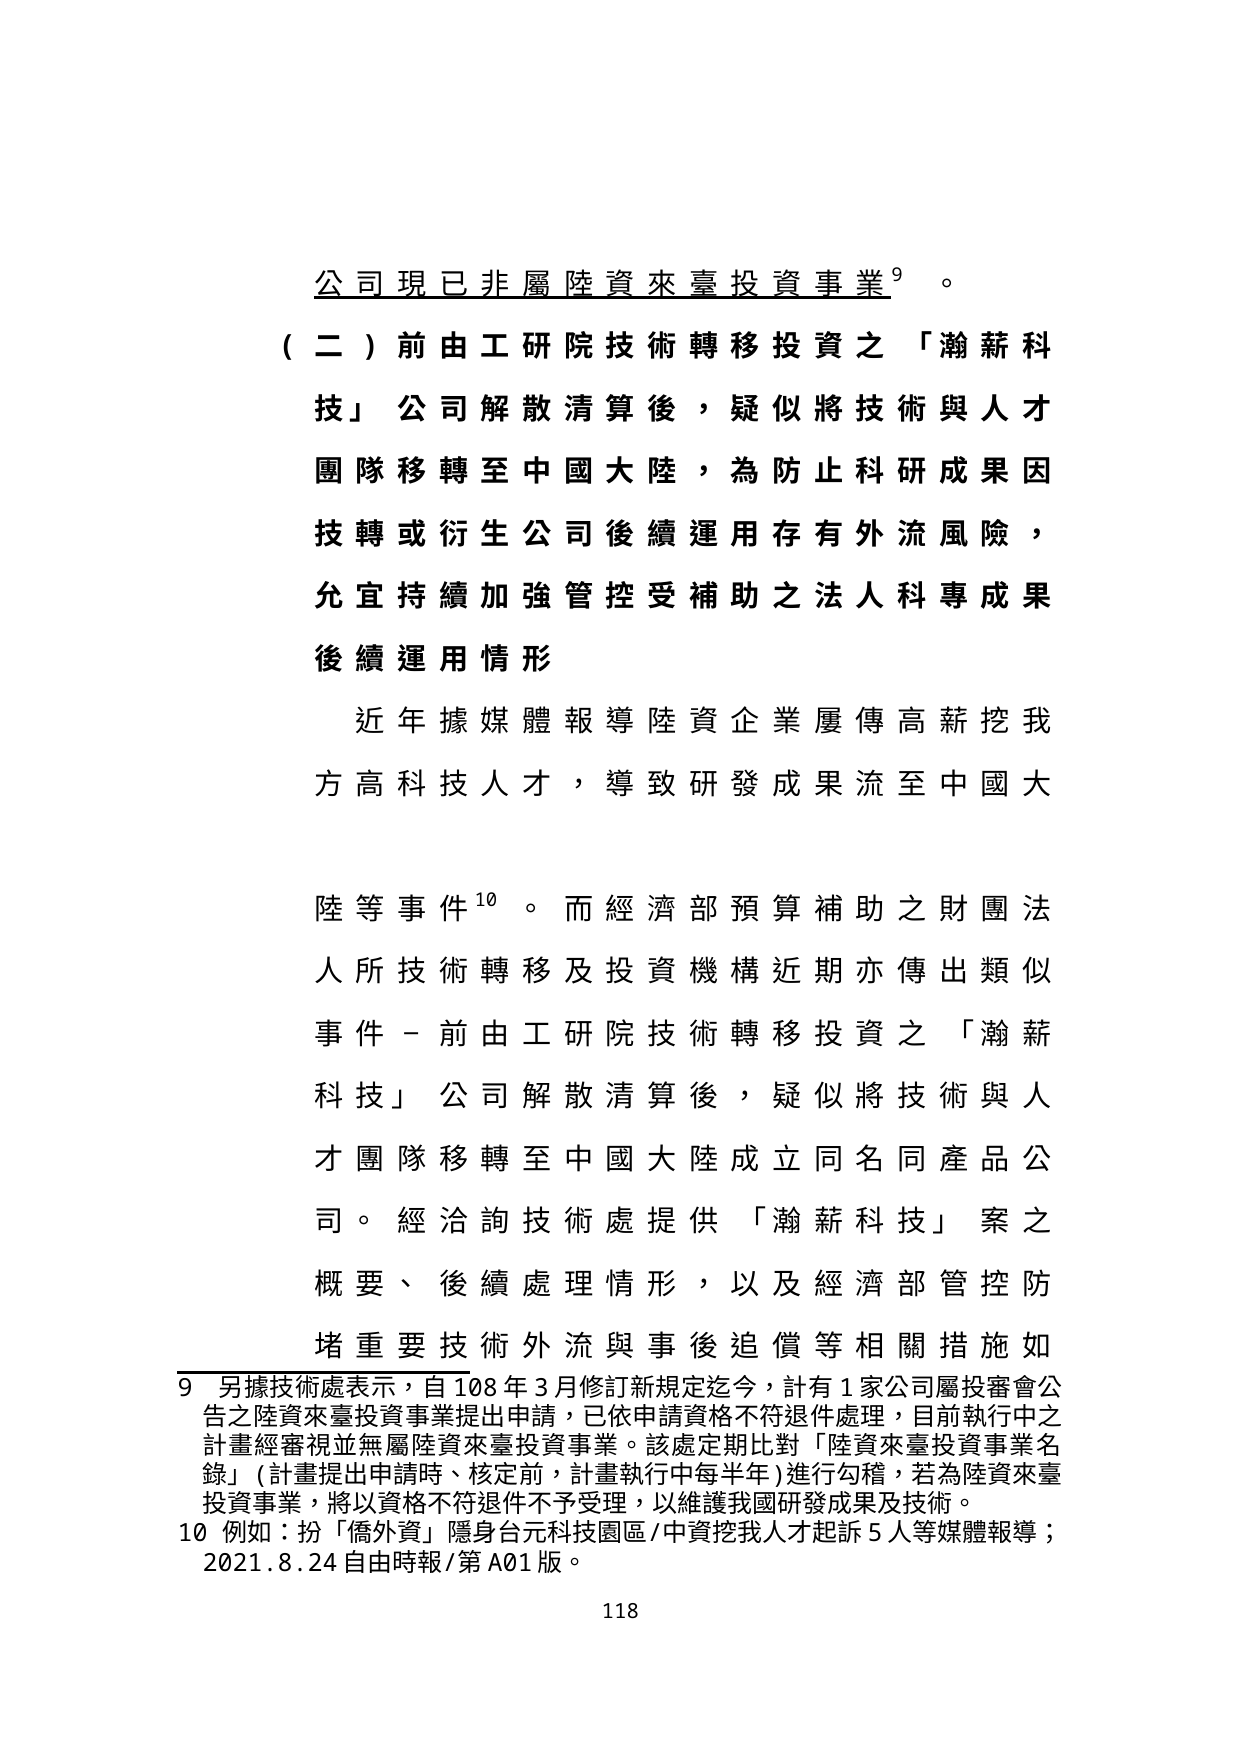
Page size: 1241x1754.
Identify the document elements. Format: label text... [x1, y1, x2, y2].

text 近年據媒體報導陸資企業屢傳高薪挖我方高科技人才，導致研發成果流至中國大陸等事件。而經濟部預算補助之財團法人所技術轉移及投資機構近期亦傳出類似事件−前由工研院技術轉移投資之「瀚薪科技」公司解散清算後，疑似將技術與人才團隊移轉至中國大陸成立同名同產品公司。經洽詢技術處提供「瀚薪科技」案之概要、後續處理情形，以及經濟部管控防堵重要技術外流與事後追償等相關措施如下： [271, 677, 1058, 1365]
text 例如：扮「僑外資」隱身台元科技園區/中資挖我人才起訴5人等媒體報導； 2021.8.24自由時報/第A01版。 [177, 1518, 1063, 1577]
text (二)前由工研院技術轉移投資之「瀚薪科技」公司解散清算後，疑似將技術與人才團隊移轉至中國大陸，為防止科研成果因技轉或衍生公司後續運用存有外流風險，允宜持續加強管控受補助之法人科專成果後續運用情形 [242, 302, 1058, 677]
text 公司現已非屬陸資來臺投資事業。 [271, 177, 1058, 302]
text 另據技術處表示，自108年3月修訂新規定迄今，計有1家公司屬投審會公告之陸資來臺投資事業提出申請，已依申請資格不符退件處理，目前執行中之計畫經審視並無屬陸資來臺投資事業。該處定期比對「陸資來臺投資事業名錄」(計畫提出申請時、核定前，計畫執行中每半年)進行勾稽，若為陸資來臺投資事業，將以資格不符退件不予受理，以維護我國研發成果及技術。 [177, 1373, 1063, 1518]
